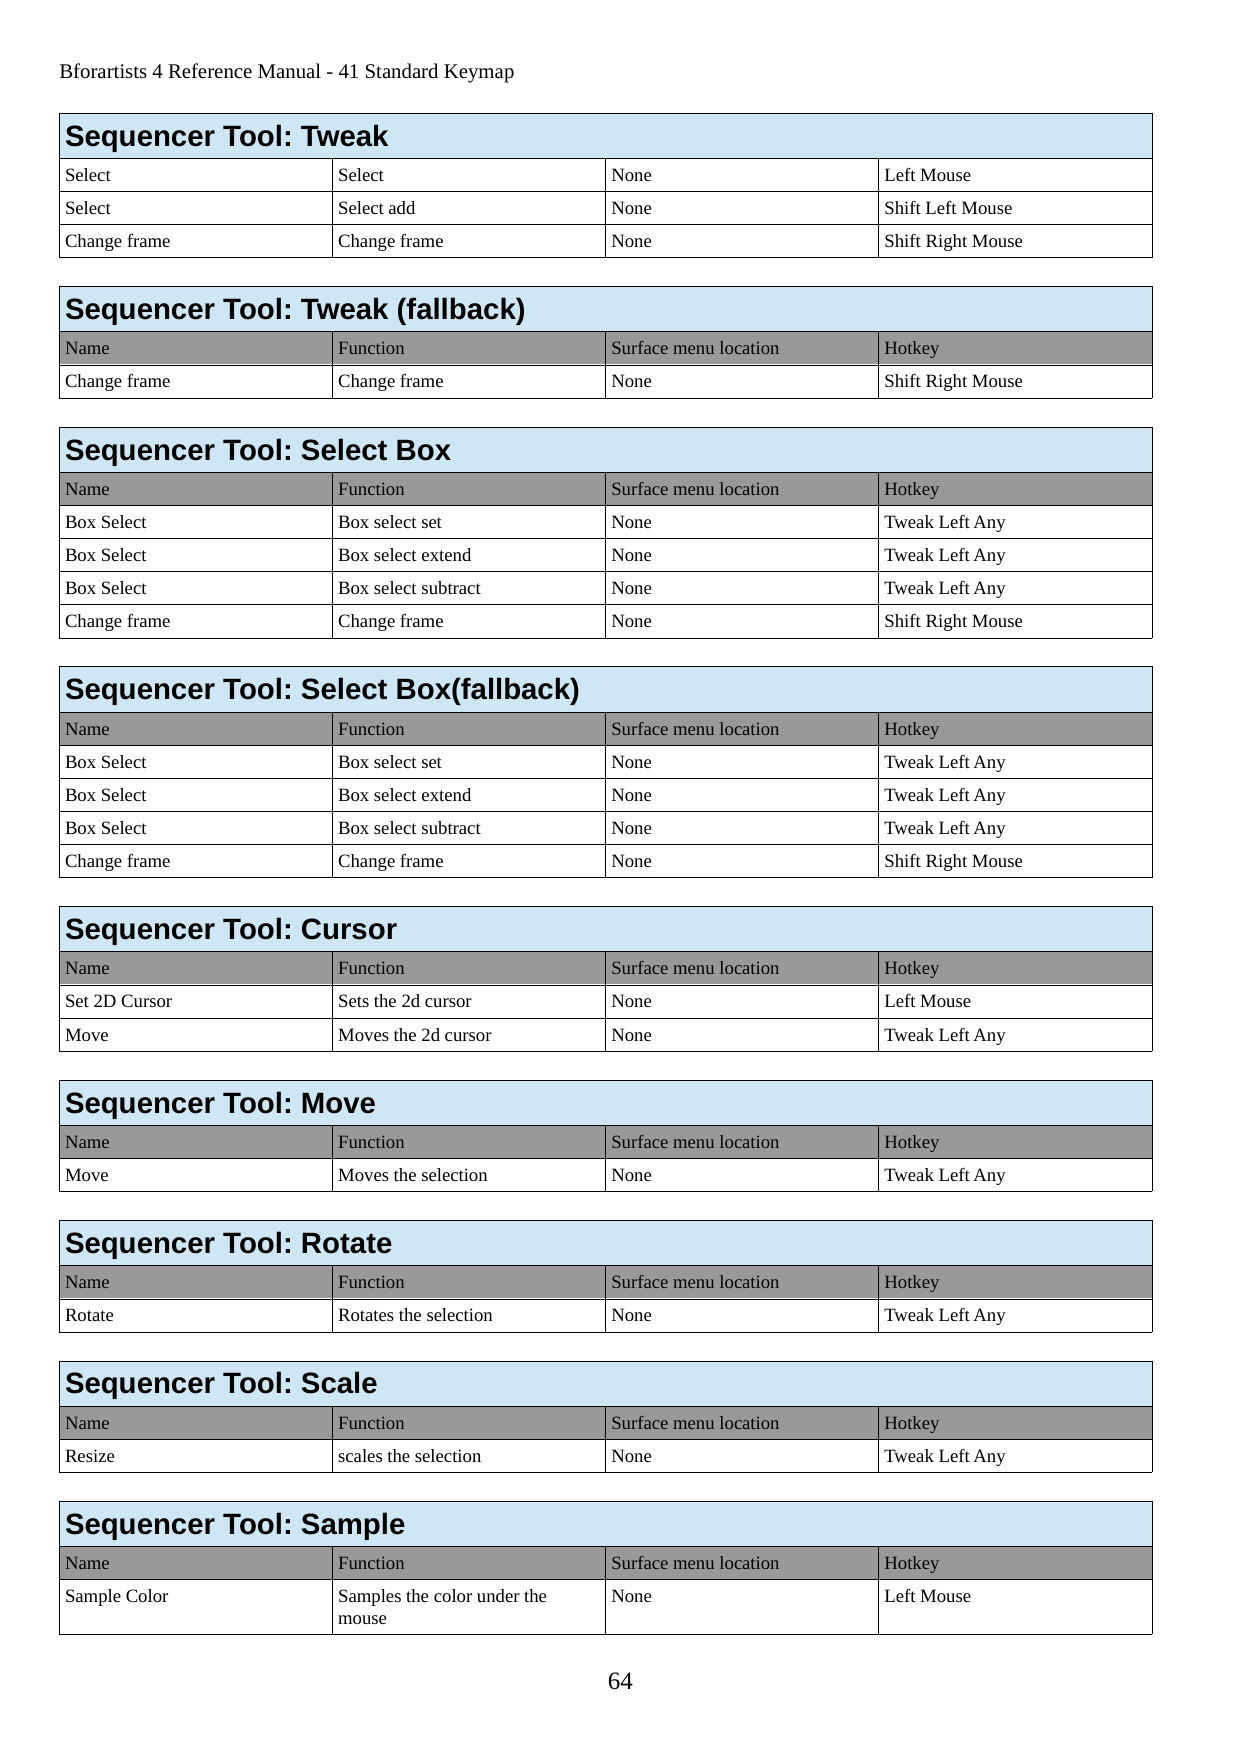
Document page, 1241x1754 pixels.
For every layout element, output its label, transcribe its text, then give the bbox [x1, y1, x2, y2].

table_header Sequencer Tool: Cursor [60, 907, 1152, 951]
table_cell Hotkey [879, 332, 1152, 364]
table_cell None [606, 572, 878, 604]
table_cell Tweak Left Any [879, 1159, 1152, 1191]
table_cell Select [60, 192, 332, 224]
table_cell Surface menu location [606, 332, 878, 364]
table_header Sequencer Tool: Sample [60, 1502, 1152, 1546]
table_cell Tweak Left Any [879, 746, 1152, 778]
table_cell None [606, 539, 878, 571]
table_cell Change frame [60, 366, 332, 398]
table_cell Function [333, 1547, 605, 1579]
table_cell None [606, 779, 878, 811]
table_cell Tweak Left Any [879, 812, 1152, 844]
table_cell Moves the selection [333, 1159, 605, 1191]
table_cell Box select extend [333, 779, 605, 811]
table_cell Name [60, 332, 332, 364]
table_cell Hotkey [879, 473, 1152, 505]
table_cell Change frame [333, 366, 605, 398]
table_cell Name [60, 1407, 332, 1439]
table_cell Name [60, 473, 332, 505]
table_cell None [606, 845, 878, 877]
table_cell Function [333, 332, 605, 364]
table_cell None [606, 1300, 878, 1332]
table_cell Name [60, 1126, 332, 1158]
table_cell Shift Right Mouse [879, 605, 1152, 637]
table_cell Name [60, 1266, 332, 1298]
table_cell Sample Color [60, 1580, 332, 1634]
table_cell Tweak Left Any [879, 506, 1152, 538]
table_header Sequencer Tool: Move [60, 1081, 1152, 1125]
table_cell Hotkey [879, 1407, 1152, 1439]
table_header Sequencer Tool: Rotate [60, 1221, 1152, 1265]
table_cell Box select subtract [333, 812, 605, 844]
table_cell Hotkey [879, 713, 1152, 745]
table_header Sequencer Tool: Scale [60, 1362, 1152, 1406]
table_cell None [606, 225, 878, 257]
table_cell Surface menu location [606, 1407, 878, 1439]
table_header Sequencer Tool: Select Box [60, 428, 1152, 472]
table_cell None [606, 506, 878, 538]
table_cell Box select set [333, 746, 605, 778]
table_cell Box Select [60, 506, 332, 538]
table_cell Box select extend [333, 539, 605, 571]
table_cell Function [333, 1126, 605, 1158]
table_cell Surface menu location [606, 952, 878, 984]
table_cell Select [60, 159, 332, 191]
table_cell Moves the 2d cursor [333, 1019, 605, 1051]
table_cell Shift Right Mouse [879, 366, 1152, 398]
table_cell Box Select [60, 746, 332, 778]
table_cell Change frame [60, 225, 332, 257]
table_cell Box Select [60, 539, 332, 571]
table_cell None [606, 605, 878, 637]
table_header Sequencer Tool: Tweak (fallback) [60, 287, 1152, 331]
table_cell Surface menu location [606, 473, 878, 505]
table_cell Box Select [60, 779, 332, 811]
table_cell Box Select [60, 812, 332, 844]
table_cell Rotate [60, 1300, 332, 1332]
table_cell None [606, 1019, 878, 1051]
table_cell Select add [333, 192, 605, 224]
table_cell Tweak Left Any [879, 1019, 1152, 1051]
table_cell Surface menu location [606, 1126, 878, 1158]
table_cell Change frame [333, 845, 605, 877]
table_cell Change frame [60, 845, 332, 877]
table_cell Function [333, 952, 605, 984]
table_header Sequencer Tool: Tweak [60, 114, 1152, 158]
table_cell scales the selection [333, 1440, 605, 1472]
table_cell None [606, 366, 878, 398]
table_cell Sets the 2d cursor [333, 986, 605, 1018]
table_cell Rotates the selection [333, 1300, 605, 1332]
table_cell None [606, 986, 878, 1018]
table_cell Tweak Left Any [879, 779, 1152, 811]
table_cell None [606, 812, 878, 844]
table_cell Name [60, 713, 332, 745]
table_cell Shift Left Mouse [879, 192, 1152, 224]
table_cell Select [333, 159, 605, 191]
table_cell Change frame [333, 225, 605, 257]
table_cell None [606, 192, 878, 224]
table_cell Hotkey [879, 1126, 1152, 1158]
table_cell Name [60, 952, 332, 984]
table_cell Surface menu location [606, 713, 878, 745]
table_cell Shift Right Mouse [879, 845, 1152, 877]
table_cell Box select set [333, 506, 605, 538]
table_cell None [606, 1580, 878, 1634]
table_cell Left Mouse [879, 1580, 1152, 1634]
table_cell Tweak Left Any [879, 572, 1152, 604]
table_cell None [606, 1159, 878, 1191]
table_cell Left Mouse [879, 986, 1152, 1018]
table_cell Function [333, 473, 605, 505]
table_cell Hotkey [879, 1266, 1152, 1298]
table_cell Function [333, 713, 605, 745]
table_cell Change frame [333, 605, 605, 637]
table_cell Surface menu location [606, 1266, 878, 1298]
table_cell Shift Right Mouse [879, 225, 1152, 257]
table_cell Box Select [60, 572, 332, 604]
table_cell None [606, 746, 878, 778]
table_cell Surface menu location [606, 1547, 878, 1579]
table_cell Tweak Left Any [879, 1440, 1152, 1472]
table_cell Left Mouse [879, 159, 1152, 191]
table_cell Name [60, 1547, 332, 1579]
table_cell Tweak Left Any [879, 1300, 1152, 1332]
table_cell Set 2D Cursor [60, 986, 332, 1018]
table_cell None [606, 1440, 878, 1472]
table_cell Hotkey [879, 952, 1152, 984]
table_cell Samples the color under the mouse [333, 1580, 605, 1634]
table_cell Change frame [60, 605, 332, 637]
table_cell Box select subtract [333, 572, 605, 604]
table_cell Resize [60, 1440, 332, 1472]
table_cell Move [60, 1159, 332, 1191]
table_cell Function [333, 1266, 605, 1298]
table_cell Tweak Left Any [879, 539, 1152, 571]
table_cell Function [333, 1407, 605, 1439]
table_cell Move [60, 1019, 332, 1051]
table_cell Hotkey [879, 1547, 1152, 1579]
table_header Sequencer Tool: Select Box(fallback) [60, 667, 1152, 712]
table_cell None [606, 159, 878, 191]
